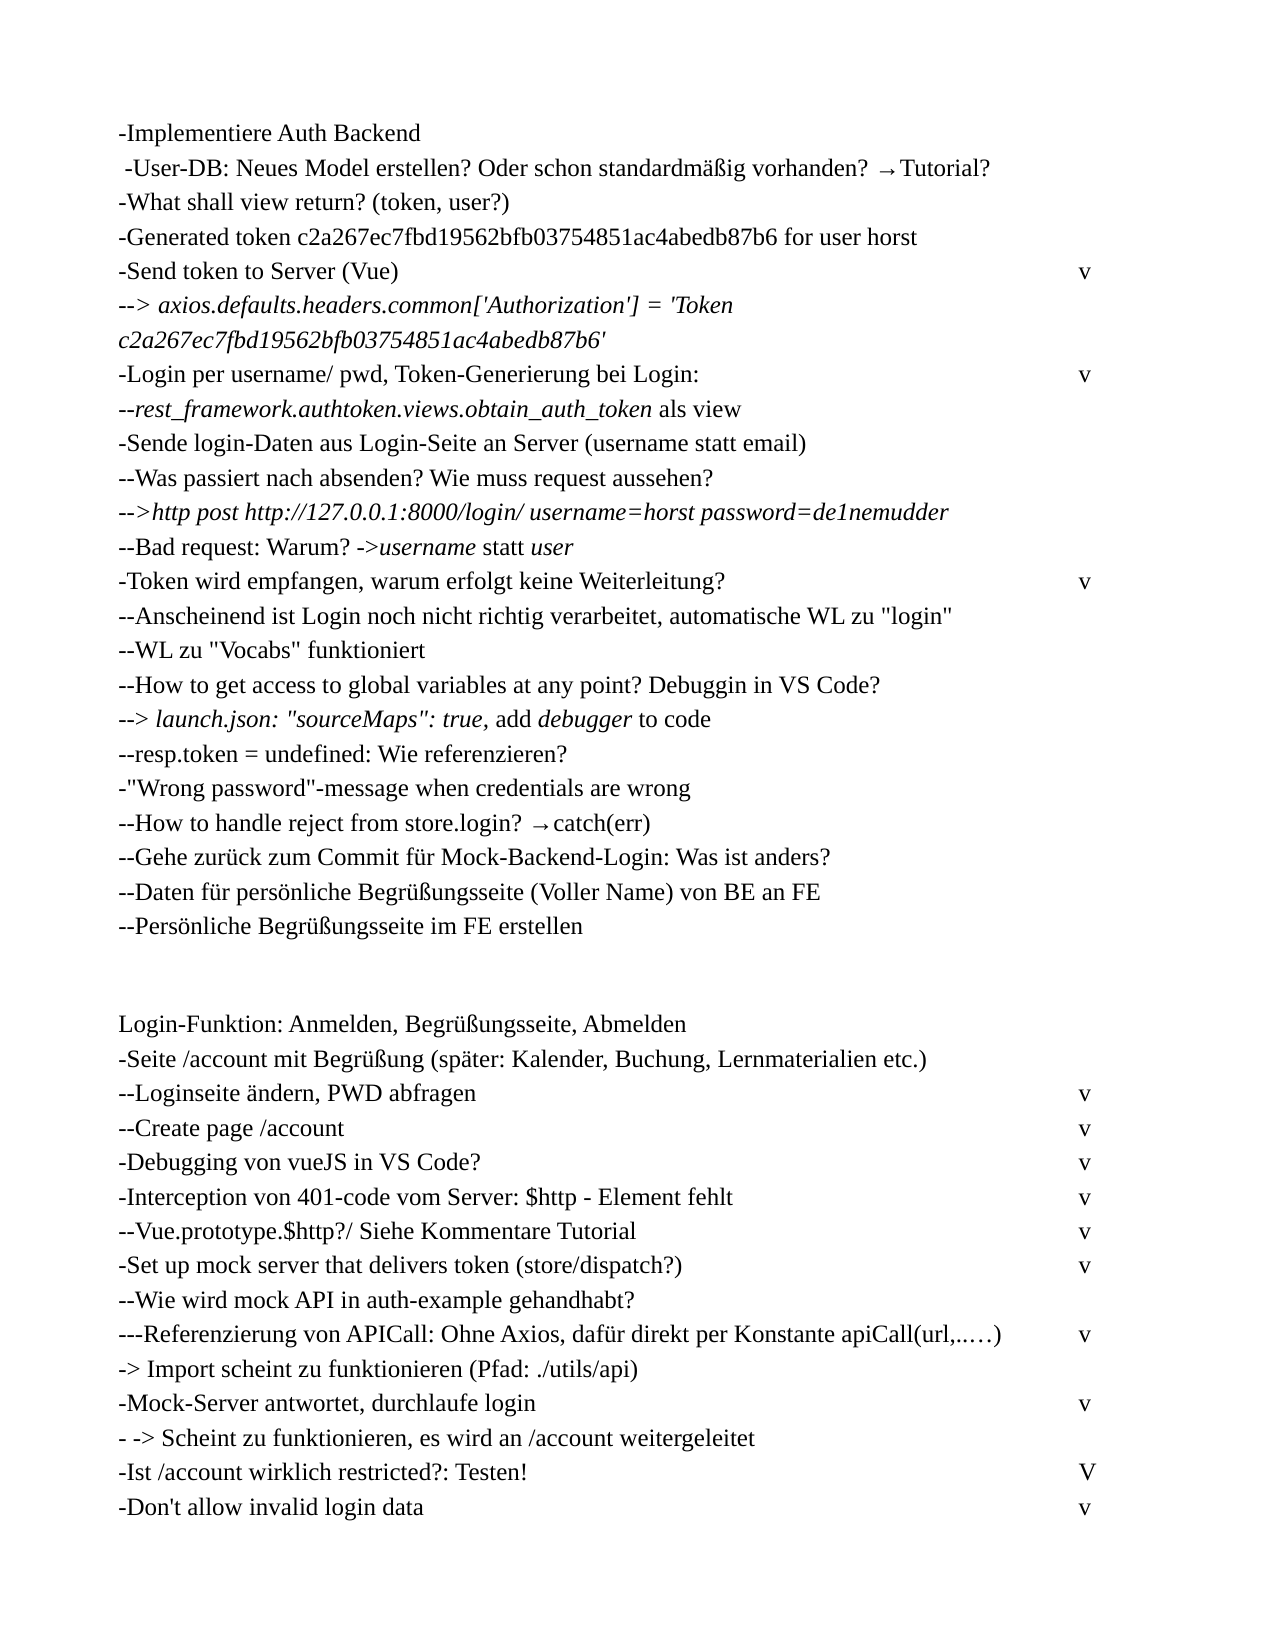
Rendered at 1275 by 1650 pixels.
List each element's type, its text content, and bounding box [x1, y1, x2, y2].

text Login-Funktion: Anmelden, Begrüßungsseite, Abmelden -Seite /account mit Begrüßung (später: Kalender, Buchung, Lernmaterialien etc.) --Loginseite ändern, PWD abfragen v --Create page /account v -Debugging von vueJS in VS Code? v -Interception von 401-code vom Server: $http - Element fehlt v --Vue.prototype.$http?/ Siehe Kommentare Tutorial v -Set up mock server that delivers token (store/dispatch?) v --Wie wird mock API in auth-example gehandhabt? ---Referenzierung von APICall: Ohne Axios, dafür direkt per Konstante apiCall(url,..…) v -> Import scheint zu funktionieren (Pfad: ./utils/api) -Mock-Server antwortet, durchlaufe login v - -> Scheint zu funktionieren, es wird an /account weitergeleitet -Ist /account wirklich restricted?: Testen! V -Don't allow invalid login data v [118, 1009, 1157, 1521]
text -Implementiere Auth Backend -User-DB: Neues Model erstellen? Oder schon standardmäßig vorhanden? →Tutorial? -What shall view return? (token, user?) -Generated token c2a267ec7fbd19562bfb03754851ac4abedb87b6 for user horst -Send token to Server (Vue) v --> axios.defaults.headers.common['Authorization'] = 'Token c2a267ec7fbd19562bfb03754851ac4abedb87b6' -Login per username/ pwd, Token-Generierung bei Login: v --rest_framework.authtoken.views.obtain_auth_token als view -Sende login-Daten aus Login-Seite an Server (username statt email) --Was passiert nach absenden? Wie muss request aussehen? -->http post http://127.0.0.1:8000/login/ username=horst password=de1nemudder --Bad request: Warum? ->username statt user -Token wird empfangen, warum erfolgt keine Weiterleitung? v --Anscheinend ist Login noch nicht richtig verarbeitet, automatische WL zu "login" --WL zu "Vocabs" funktioniert --How to get access to global variables at any point? Debuggin in VS Code? --> launch.json: "sourceMaps": true, add debugger to code --resp.token = undefined: Wie referenzieren? -"Wrong password"-message when credentials are wrong --How to handle reject from store.login? →catch(err) --Gehe zurück zum Commit für Mock-Backend-Login: Was ist anders? --Daten für persönliche Begrüßungsseite (Voller Name) von BE an FE --Persönliche Begrüßungsseite im FE erstellen [118, 118, 1157, 940]
